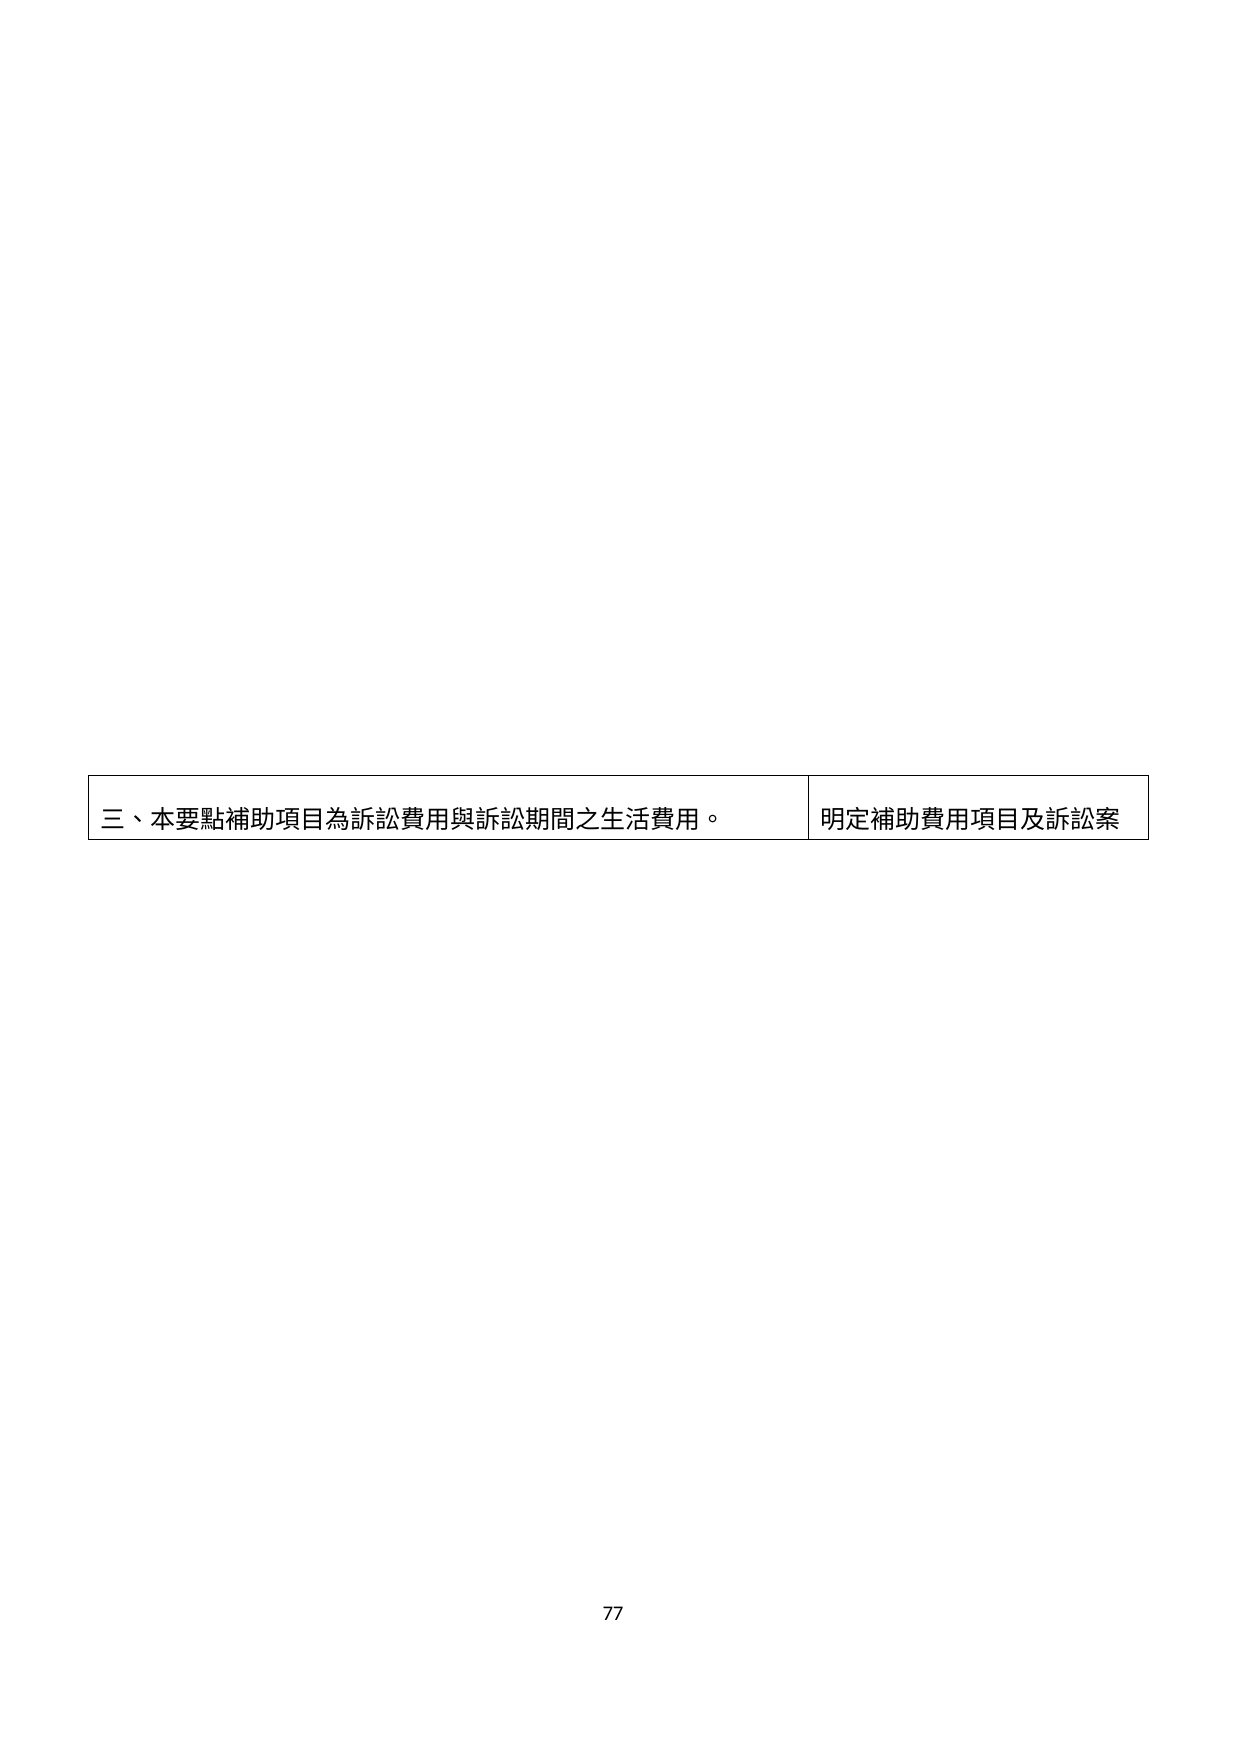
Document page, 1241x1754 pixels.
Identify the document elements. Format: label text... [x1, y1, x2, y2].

table_cell 三、本要點補助項目為訴訟費用與訴訟期間之生活費用。 [89, 776, 808, 838]
table_cell 明定補助費用項目及訴訟案 [809, 776, 1148, 838]
